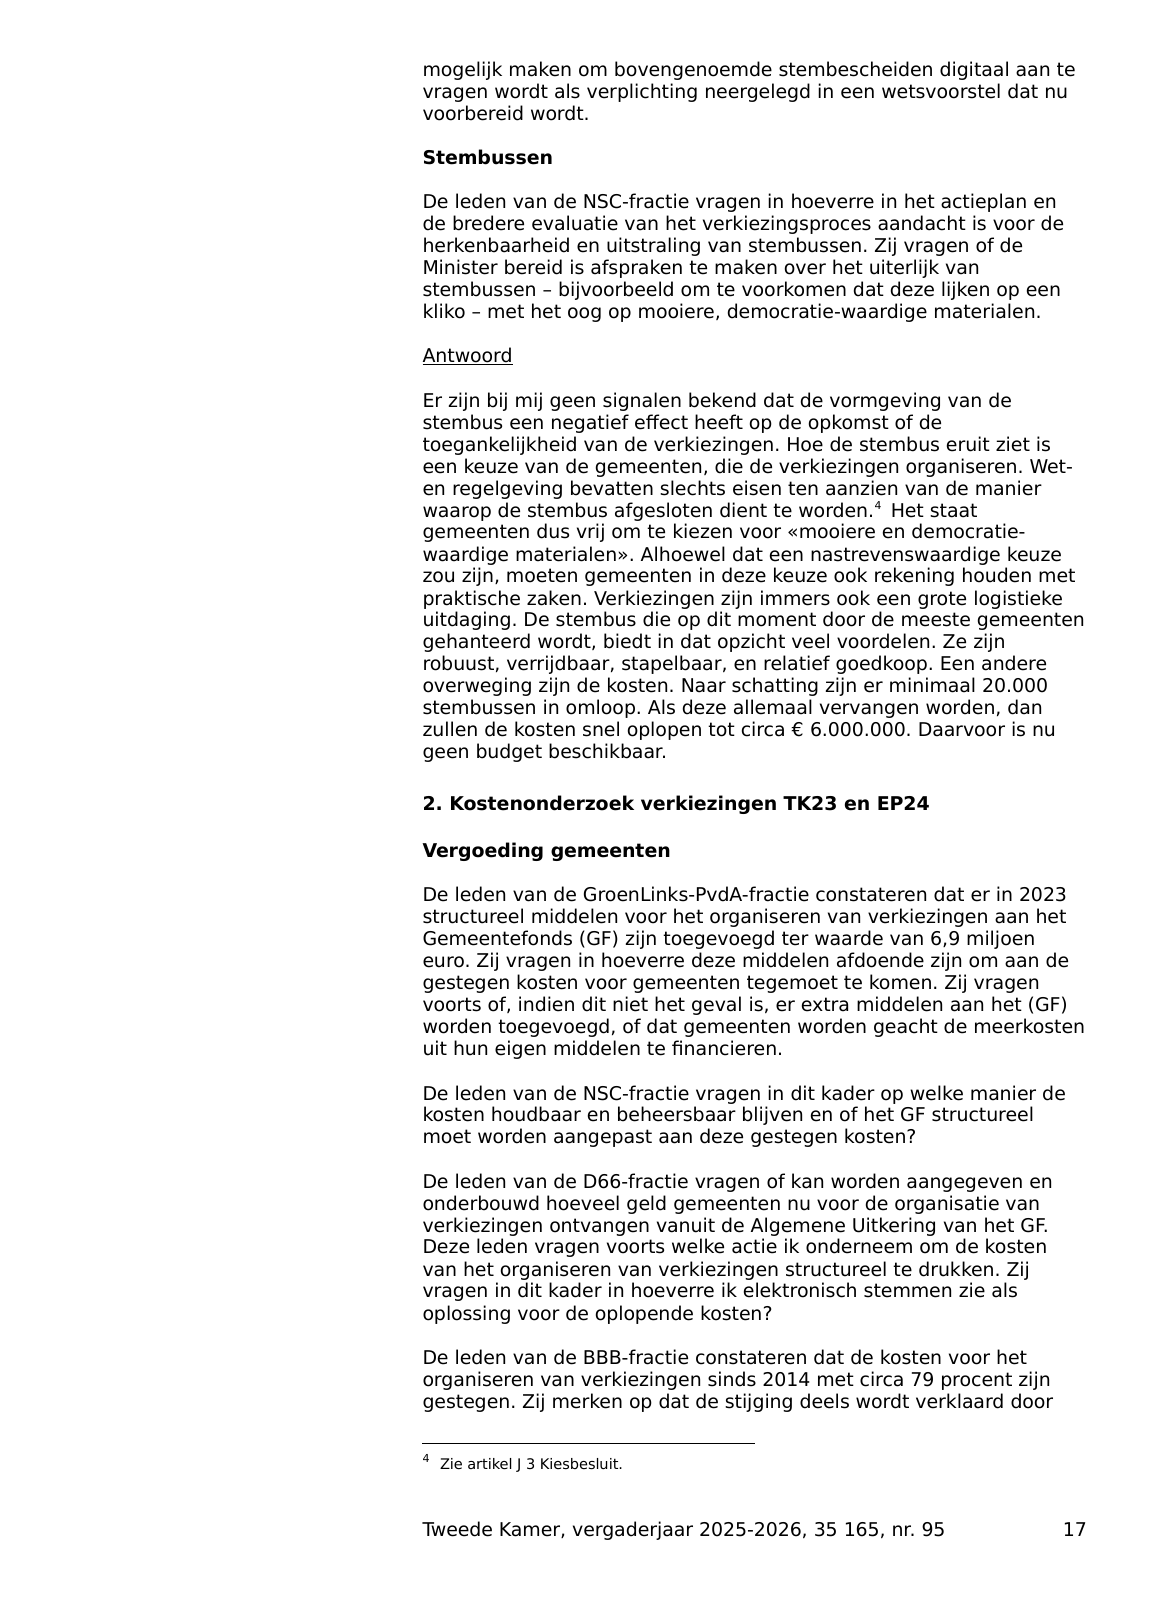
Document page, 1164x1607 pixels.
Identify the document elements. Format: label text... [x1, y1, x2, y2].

text De leden van de BBB-fractie constateren dat de kosten voor het organiseren van verkiezingen sinds 2014 met circa 79 procent zijn gestegen. Zij merken op dat de stijging deels wordt verklaard door [422, 1347, 1087, 1412]
text Zie artikel J 3 Kiesbesluit. [422, 1452, 1087, 1474]
subtitle Antwoord [422, 345, 1087, 367]
text De leden van de GroenLinks-PvdA-fractie constateren dat er in 2023 structureel middelen voor het organiseren van verkiezingen aan het Gemeentefonds (GF) zijn toegevoegd ter waarde van 6,9 miljoen euro. Zij vragen in hoeverre deze middelen afdoende zijn om aan de gestegen kosten voor gemeenten tegemoet te komen. Zij vragen voorts of, indien dit niet het geval is, er extra middelen aan het (GF) worden toegevoegd, of dat gemeenten worden geacht de meerkosten uit hun eigen middelen te financieren. [422, 884, 1087, 1060]
text Er zijn bij mij geen signalen bekend dat de vormgeving van de stembus een negatief effect heeft op de opkomst of de toegankelijkheid van de verkiezingen. Hoe de stembus eruit ziet is een keuze van de gemeenten, die de verkiezingen organiseren. Wet- en regelgeving bevatten slechts eisen ten aanzien van de manier waarop de stembus afgesloten dient te worden. Het staat gemeenten dus vrij om te kiezen voor «mooiere en democratie-waardige materialen». Alhoewel dat een nastrevenswaardige keuze zou zijn, moeten gemeenten in deze keuze ook rekening houden met praktische zaken. Verkiezingen zijn immers ook een grote logistieke uitdaging. De stembus die op dit moment door de meeste gemeenten gehanteerd wordt, biedt in dat opzicht veel voordelen. Ze zijn robuust, verrijdbaar, stapelbaar, en relatief goedkoop. Een andere overweging zijn de kosten. Naar schatting zijn er minimaal 20.000 stembussen in omloop. Als deze allemaal vervangen worden, dan zullen de kosten snel oplopen tot circa € 6.000.000. Daarvoor is nu geen budget beschikbaar. [422, 389, 1087, 763]
text mogelijk maken om bovengenoemde stembescheiden digitaal aan te vragen wordt als verplichting neergelegd in een wetsvoorstel dat nu voorbereid wordt. [422, 59, 1087, 125]
subtitle Vergoeding gemeenten [422, 840, 1087, 862]
subtitle Stembussen [422, 147, 1087, 169]
subtitle 2. Kostenonderzoek verkiezingen TK23 en EP24 [422, 793, 1087, 815]
text De leden van de NSC-fractie vragen in hoeverre in het actieplan en de bredere evaluatie van het verkiezingsproces aandacht is voor de herkenbaarheid en uitstraling van stembussen. Zij vragen of de Minister bereid is afspraken te maken over het uiterlijk van stembussen – bijvoorbeeld om te voorkomen dat deze lijken op een kliko – met het oog op mooiere, democratie-waardige materialen. [422, 191, 1087, 323]
text De leden van de D66-fractie vragen of kan worden aangegeven en onderbouwd hoeveel geld gemeenten nu voor de organisatie van verkiezingen ontvangen vanuit de Algemene Uitkering van het GF. Deze leden vragen voorts welke actie ik onderneem om de kosten van het organiseren van verkiezingen structureel te drukken. Zij vragen in dit kader in hoeverre ik elektronisch stemmen zie als oplossing voor de oplopende kosten? [422, 1171, 1087, 1324]
text De leden van de NSC-fractie vragen in dit kader op welke manier de kosten houdbaar en beheersbaar blijven en of het GF structureel moet worden aangepast aan deze gestegen kosten? [422, 1082, 1087, 1148]
